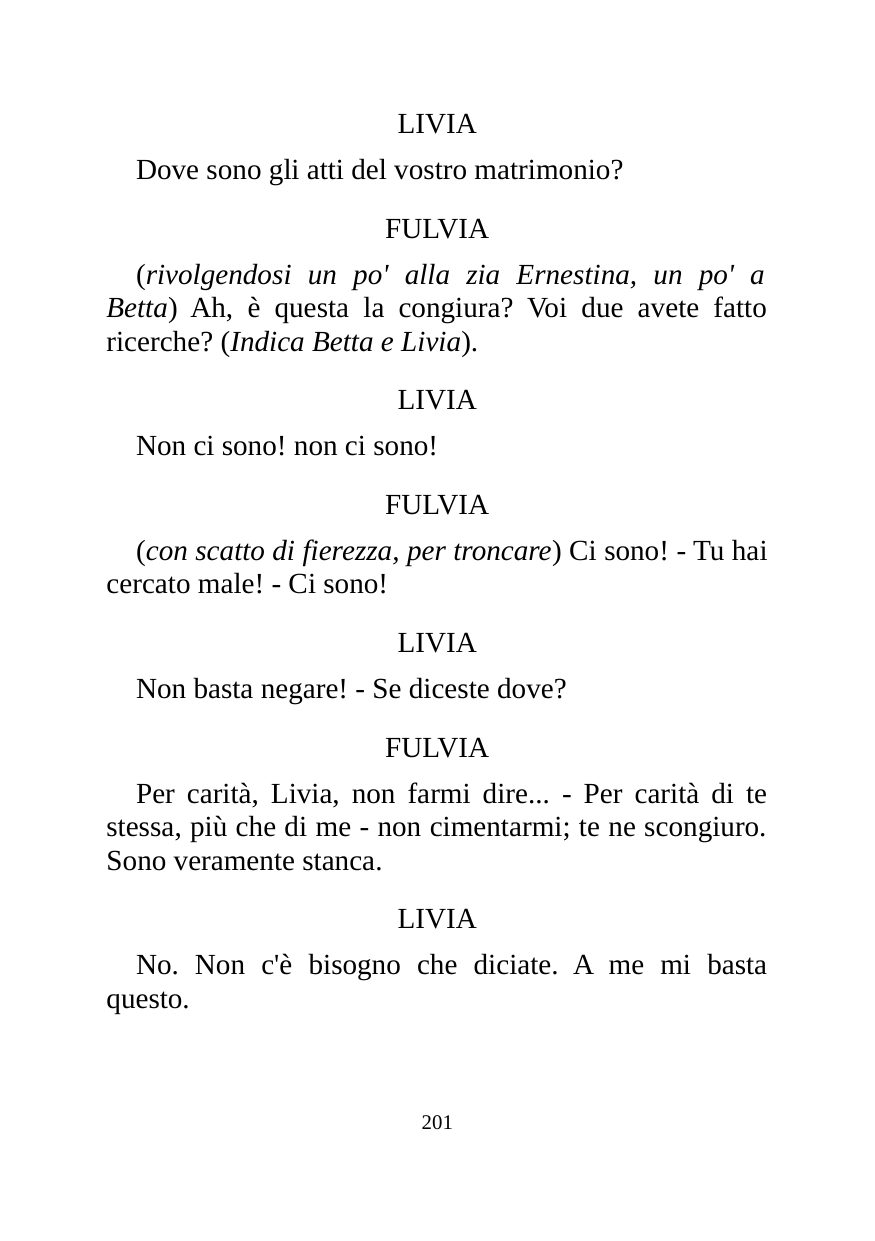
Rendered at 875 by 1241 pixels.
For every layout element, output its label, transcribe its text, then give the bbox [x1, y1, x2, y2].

text FULVIA [106, 487, 768, 521]
text Per carità, Livia, non farmi dire... - Per carità di te stessa, più che di me - non cimentarmi; te ne scongiuro. Sono veramente stanca. [106, 776, 768, 876]
text Dove sono gli atti del vostro matrimonio? [106, 152, 768, 186]
text LIVIA [106, 901, 768, 935]
text LIVIA [106, 625, 768, 659]
text FULVIA [106, 211, 768, 244]
text LIVIA [106, 382, 768, 416]
text (con scatto di fierezza, per troncare) Ci sono! - Tu hai cercato male! - Ci sono! [106, 533, 768, 600]
text LIVIA [106, 106, 768, 140]
text (rivolgendosi un po' alla zia Ernestina, un po' a Betta) Ah, è questa la congiura? Voi due avete fatto ricerche? (Indica Betta e Livia). [106, 257, 768, 357]
text No. Non c'è bisogno che diciate. A me mi basta questo. [106, 947, 768, 1014]
text Non basta negare! - Se diceste dove? [106, 671, 768, 705]
text FULVIA [106, 730, 768, 763]
text Non ci sono! non ci sono! [106, 428, 768, 462]
